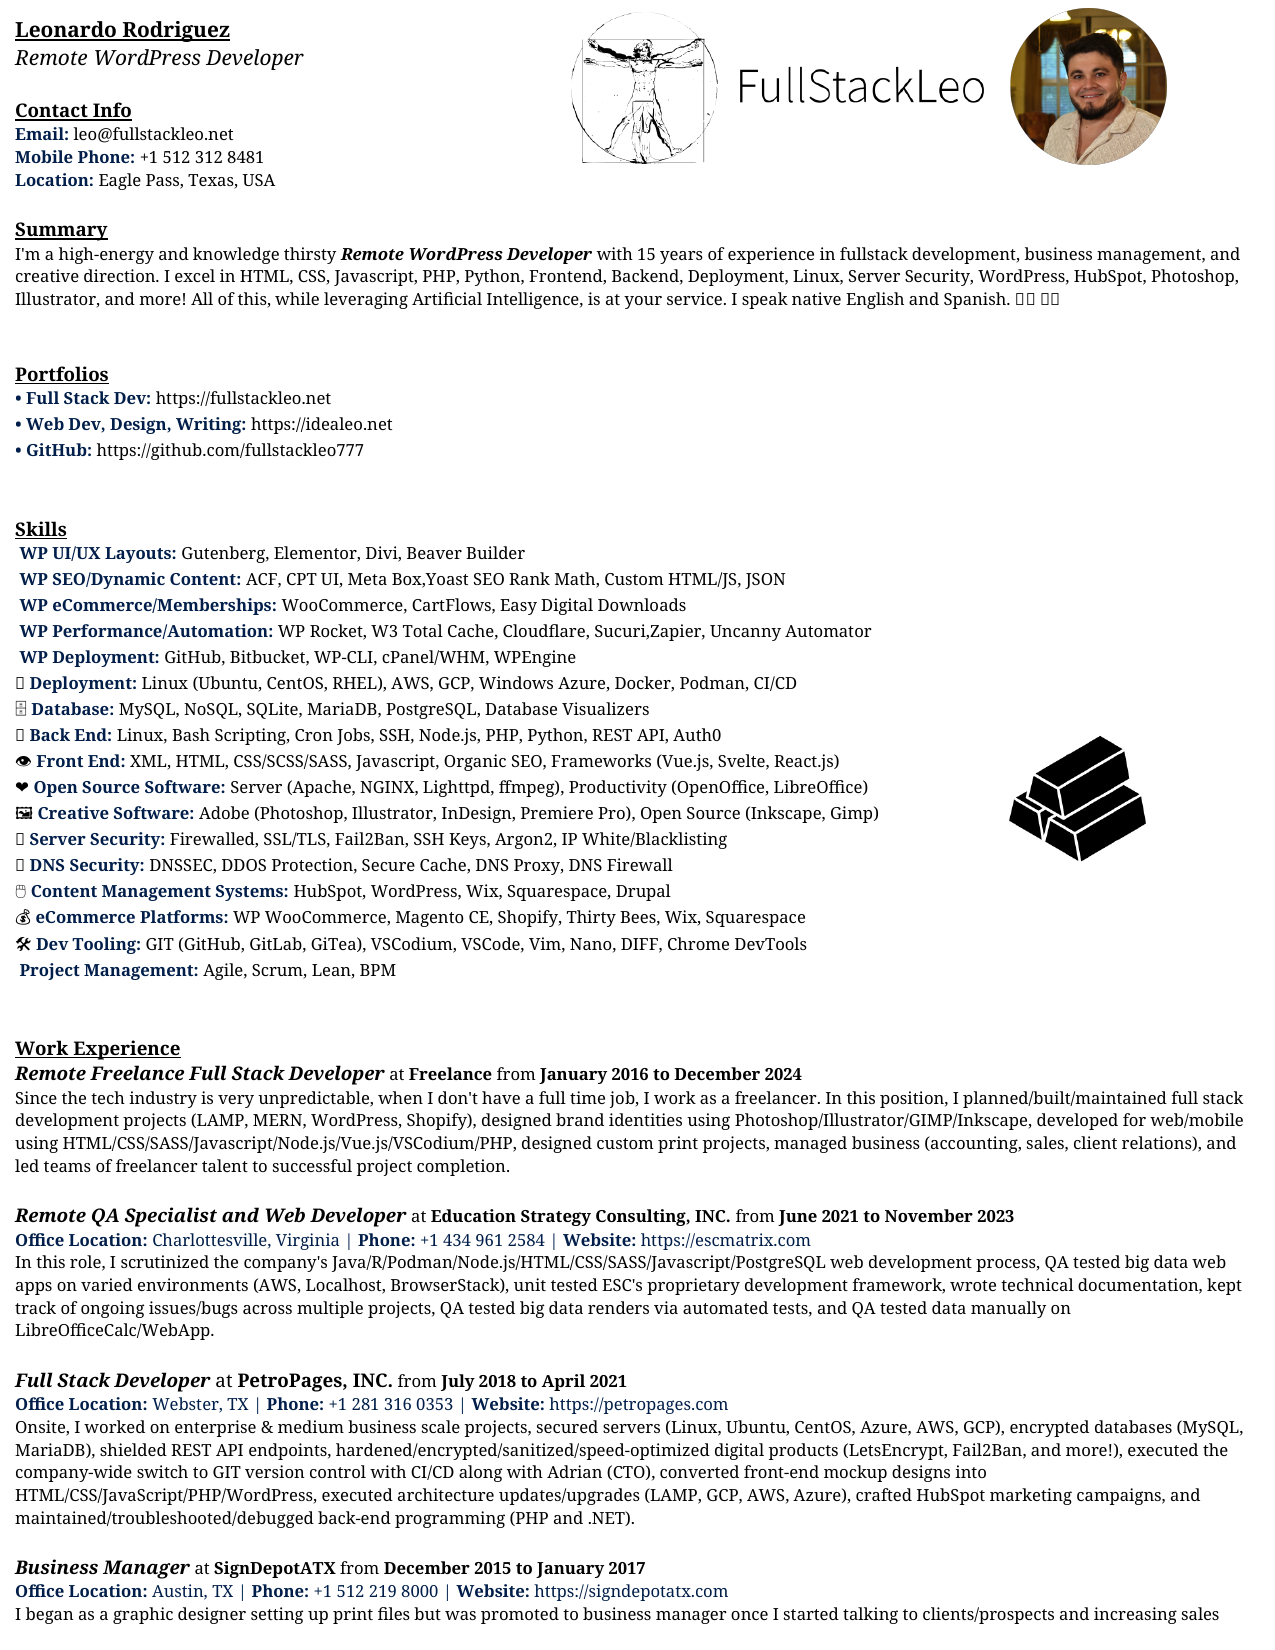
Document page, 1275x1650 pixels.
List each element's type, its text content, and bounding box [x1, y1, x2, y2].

picture [992, 713, 1163, 884]
text Onsite, I worked on enterprise & medium business scale projects, secured servers (Linux, Ubuntu, CentOS, Azure, AWS, GCP), encrypted databases (MySQL, MariaDB), shielded REST API endpoints, hardened/encrypted/sanitized/speed-optimized digital products (LetsEncrypt, Fail2Ban, and more!), executed the company-wide switch to GIT version control with CI/CD along with Adrian (CTO), converted front-end mockup designs into HTML/CSS/JavaScript/PHP/WordPress, executed architecture updates/upgrades (LAMP, GCP, AWS, Azure), crafted HubSpot marketing campaigns, and maintained/troubleshooted/debugged back-end programming (PHP and .NET). [15, 1415, 1260, 1529]
text I'm a high-energy and knowledge thirsty Remote WordPress Developer with 15 years of experience in fullstack development, business management, and creative direction. I excel in HTML, CSS, Javascript, PHP, Python, Frontend, Backend, Deployment, Linux, Server Security, WordPress, HubSpot, Photoshop, Illustrator, and more! All of this, while leveraging Artificial Intelligence, is at your service. I speak native English and Spanish. 🇲🇽 🇺🇲 [15, 242, 1260, 310]
text [986, 123, 1010, 146]
text ❤️ Open Source Software: Server (Apache, NGINX, Lighttpd, ffmpeg), Productivity (OpenOffice, LibreOffice) [15, 776, 992, 798]
text [1163, 724, 1260, 746]
text 🧠 Back End: Linux, Bash Scripting, Cron Jobs, SSH, Node.js, PHP, Python, REST API, Auth0 [15, 724, 992, 746]
text [1163, 802, 1260, 824]
text 🖱️ Content Management Systems: HubSpot, WordPress, Wix, Squarespace, Drupal [15, 880, 1260, 903]
text Mobile Phone: +1 512 312 8481 [15, 146, 1260, 168]
text [1167, 43, 1260, 72]
text 👨‍💼 Project Management: Agile, Scrum, Lean, BPM [15, 958, 1260, 981]
text Email: leo@fullstackleo.net [15, 123, 569, 146]
picture [1010, 8, 1167, 165]
text [986, 97, 1010, 123]
text 🔐 Server Security: Firewalled, SSL/TLS, Fail2Ban, SSH Keys, Argon2, IP White/Blacklisting [15, 828, 992, 851]
text • Web Dev, Design, Writing: https://idealeo.net [15, 413, 1260, 436]
text [1167, 97, 1260, 123]
text Portfolios [15, 361, 1260, 387]
text 👨‍💻 WP eCommerce/Memberships: WooCommerce, CartFlows, Easy Digital Downloads [15, 593, 1260, 616]
text Business Manager at SignDepotATX from December 2015 to January 2017 [15, 1554, 1260, 1580]
text I began as a graphic designer setting up print files but was promoted to business manager once I started talking to clients/prospects and increasing sales [15, 1603, 1260, 1625]
text 🔑 DNS Security: DNSSEC, DDOS Protection, Secure Cache, DNS Proxy, DNS Firewall [15, 854, 992, 877]
text Location: Eagle Pass, Texas, USA [15, 168, 1260, 191]
text [1163, 854, 1260, 877]
text Work Experience [15, 1035, 1260, 1061]
text Office Location: Webster, TX | Phone: +1 281 316 0353 | Website: https://petropages.com [15, 1393, 1260, 1415]
text [1167, 123, 1260, 146]
text 👨‍💻 WP SEO/Dynamic Content: ACF, CPT UI, Meta Box,Yoast SEO Rank Math, Custom HTML/JS, JSON [15, 567, 1260, 590]
text 👨‍💻 WP UI/UX Layouts: Gutenberg, Elementor, Divi, Beaver Builder [15, 541, 1260, 564]
text Office Location: Austin, TX | Phone: +1 512 219 8000 | Website: https://signdepotatx.com [15, 1580, 1260, 1603]
picture [569, 10, 986, 165]
text In this role, I scrutinized the company's Java/R/Podman/Node.js/HTML/CSS/SASS/Javascript/PostgreSQL web development process, QA tested big data web apps on varied environments (AWS, Localhost, BrowserStack), unit tested ESC's proprietary development framework, wrote technical documentation, kept track of ongoing issues/bugs across multiple projects, QA tested big data renders via automated tests, and QA tested data manually on LibreOfficeCalc/WebApp. [15, 1251, 1260, 1342]
text [986, 15, 1010, 43]
text 🌐 Deployment: Linux (Ubuntu, CentOS, RHEL), AWS, GCP, Windows Azure, Docker, Podman, CI/CD [15, 672, 1260, 694]
text [986, 43, 1010, 72]
text Remote Freelance Full Stack Developer at Freelance from January 2016 to December 2024 [15, 1061, 1260, 1086]
text 👁️ Front End: XML, HTML, CSS/SCSS/SASS, Javascript, Organic SEO, Frameworks (Vue.js, Svelte, React.js) [15, 750, 992, 772]
text Remote WordPress Developer [15, 43, 569, 72]
text • Full Stack Dev: https://fullstackleo.net [15, 387, 1260, 409]
text Summary [15, 217, 1260, 242]
text [1167, 15, 1260, 43]
text 🖼️ Creative Software: Adobe (Photoshop, Illustrator, InDesign, Premiere Pro), Open Source (Inkscape, Gimp) [15, 802, 992, 824]
text [1163, 828, 1260, 851]
text 🛠️ Dev Tooling: GIT (GitHub, GitLab, GiTea), VSCodium, VSCode, Vim, Nano, DIFF, Chrome DevTools [15, 932, 1260, 955]
text Leonardo Rodriguez [15, 15, 569, 43]
text Contact Info [15, 97, 569, 123]
text Skills [15, 516, 1260, 541]
text 💰 eCommerce Platforms: WP WooCommerce, Magento CE, Shopify, Thirty Bees, Wix, Squarespace [15, 906, 1260, 929]
text Office Location: Charlottesville, Virginia | Phone: +1 434 961 2584 | Website: https://escmatrix.com [15, 1228, 1260, 1251]
text [1163, 750, 1260, 772]
text 👨‍💻 WP Deployment: GitHub, Bitbucket, WP-CLI, cPanel/WHM, WPEngine [15, 646, 1260, 668]
text [1163, 776, 1260, 798]
text 👨‍💻 WP Performance/Automation: WP Rocket, W3 Total Cache, Cloudflare, Sucuri,Zapier, Uncanny Automator [15, 619, 1260, 642]
text Full Stack Developer at PetroPages, INC. from July 2018 to April 2021 [15, 1367, 1260, 1393]
text • GitHub: https://github.com/fullstackleo777 [15, 439, 1260, 462]
text Since the tech industry is very unpredictable, when I don't have a full time job, I work as a freelancer. In this position, I planned/built/maintained full stack development projects (LAMP, MERN, WordPress, Shopify), designed brand identities using Photoshop/Illustrator/GIMP/Inkscape, developed for web/mobile using HTML/CSS/SASS/Javascript/Node.js/Vue.js/VSCodium/PHP, designed custom print projects, managed business (accounting, sales, client relations), and led teams of freelancer talent to successful project completion. [15, 1086, 1260, 1177]
text 🗄️ Database: MySQL, NoSQL, SQLite, MariaDB, PostgreSQL, Database Visualizers [15, 698, 1260, 720]
text Remote QA Specialist and Web Developer at Education Strategy Consulting, INC. from June 2021 to November 2023 [15, 1203, 1260, 1228]
